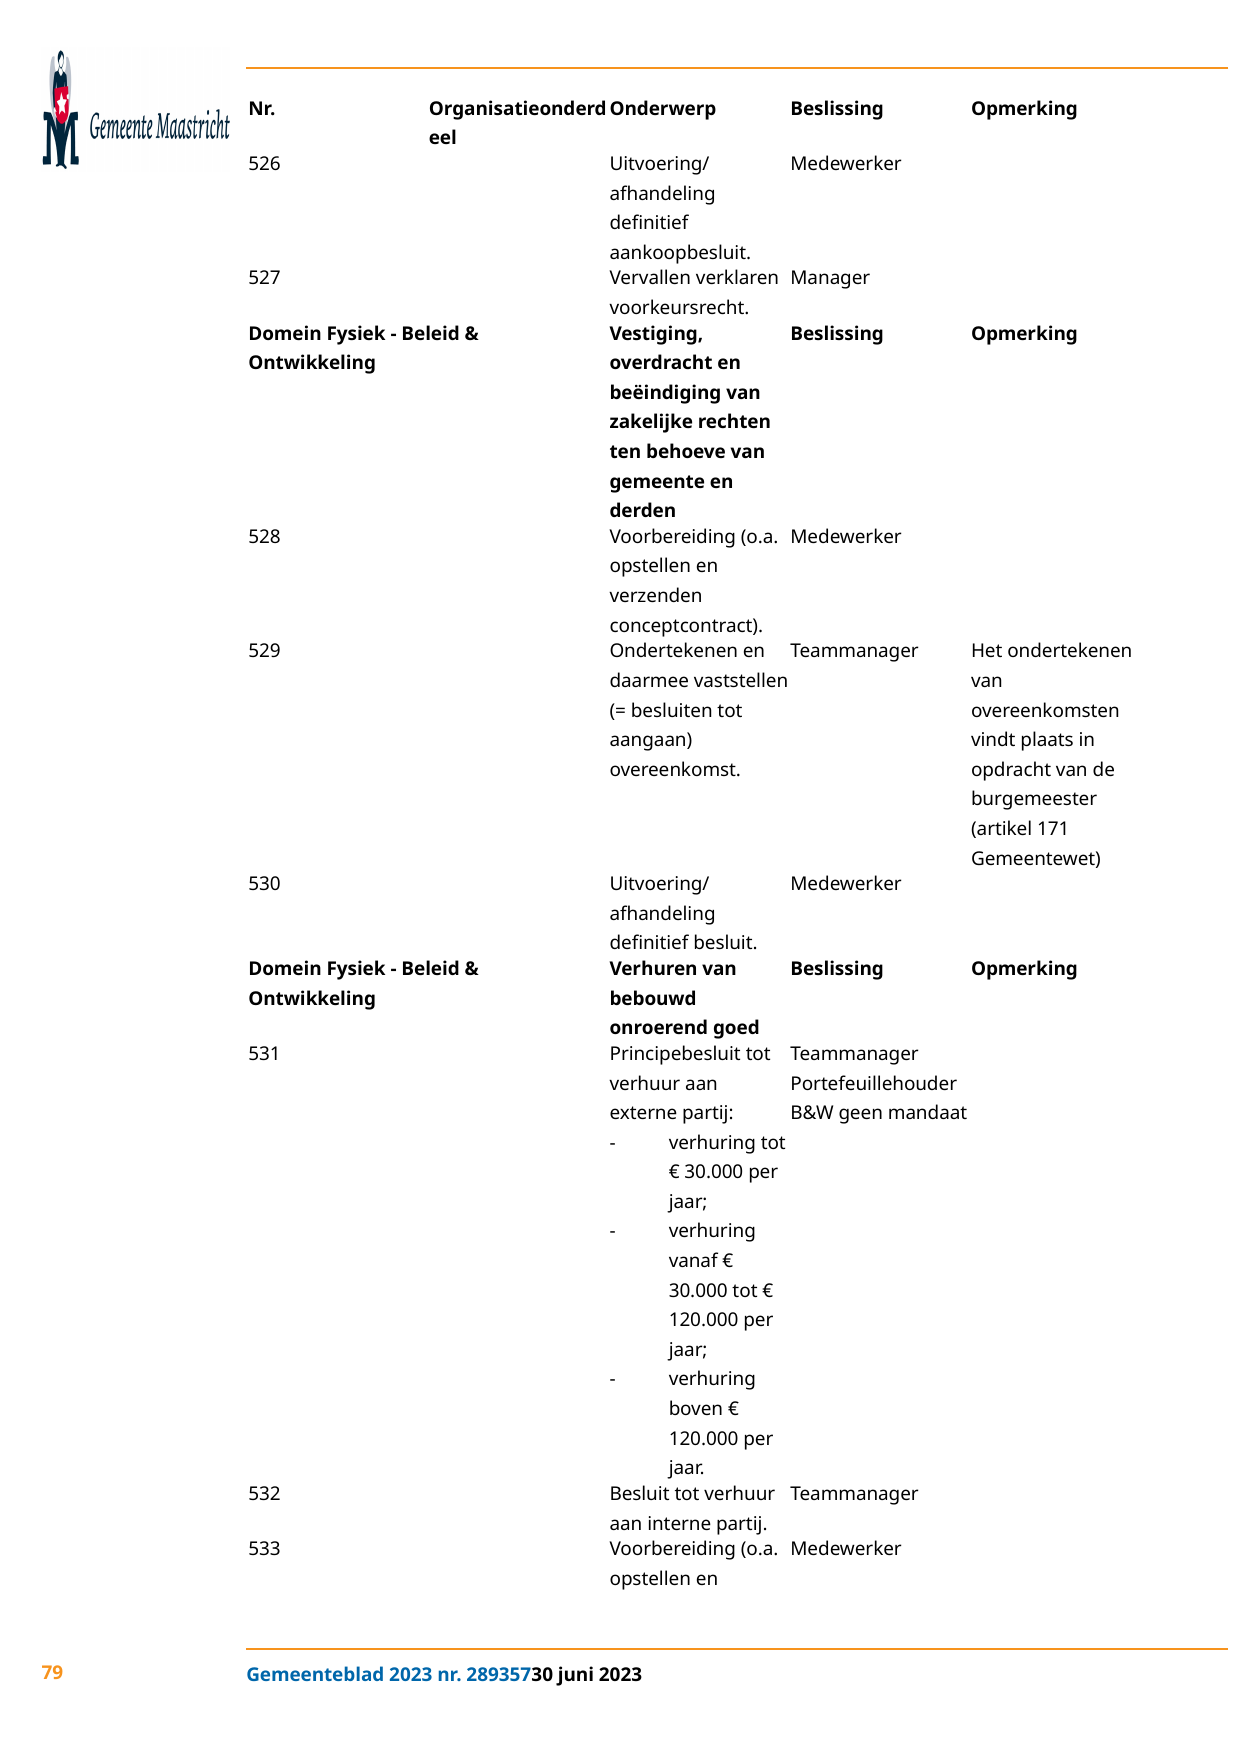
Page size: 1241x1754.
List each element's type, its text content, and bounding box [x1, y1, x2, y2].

table_cell Medewerker [790, 870, 971, 955]
table_cell Beslissing [790, 955, 971, 1040]
table_cell Beslissing [790, 320, 971, 523]
table_cell Voorbereiding (o.a. opstellen en [609, 1535, 790, 1591]
table_cell Manager [790, 265, 971, 320]
table_cell Verhuren van bebouwd onroerend goed [609, 955, 790, 1040]
table_cell Voorbereiding (o.a. opstellen en verzenden conceptcontract). [609, 523, 790, 638]
table_cell Ondertekenen en daarmee vaststellen (= besluiten tot aangaan) overeenkomst. [609, 638, 790, 870]
table_cell Teammanager [790, 1480, 971, 1535]
table_cell Teammanager [790, 638, 971, 870]
table_cell Vervallen verklaren voorkeursrecht. [609, 265, 790, 320]
table_cell Vestiging, overdracht en beëindiging van zakelijke rechten ten behoeve van gemeente en derden [609, 320, 790, 523]
table_cell Opmerking [971, 320, 1152, 523]
table_cell Besluit tot verhuur aan interne partij. [609, 1480, 790, 1535]
table_cell Uitvoering/afhandeling definitief aankoopbesluit. [609, 150, 790, 264]
table_cell [429, 265, 609, 320]
table_cell [971, 265, 1152, 320]
table_cell Medewerker [790, 150, 971, 264]
table_cell 532 [248, 1480, 429, 1535]
table_cell 531 [248, 1040, 429, 1480]
table_cell Medewerker [790, 523, 971, 638]
table_cell [429, 638, 609, 870]
table_cell [429, 150, 609, 264]
picture [41, 47, 231, 172]
table_cell [429, 870, 609, 955]
table_cell 530 [248, 870, 429, 955]
table_cell [971, 870, 1152, 955]
table_cell 526 [248, 150, 429, 264]
table_header Opmerking [971, 95, 1152, 150]
table_cell Principebesluit tot verhuur aan externe partij: verhuring tot € 30.000 per jaar; verhuring vanaf € 30.000 tot € 120.000 per jaar; verhuring boven € 120.000 per jaar. [609, 1040, 790, 1480]
table_cell [429, 1535, 609, 1591]
table_cell Domein Fysiek - Beleid & Ontwikkeling [248, 320, 609, 523]
table_header Organisatieonderdeel [429, 95, 609, 150]
table_cell [971, 1040, 1152, 1480]
table_cell Opmerking [971, 955, 1152, 1040]
table_header Nr. [248, 95, 429, 150]
table_cell [971, 523, 1152, 638]
table_cell Uitvoering/afhandeling definitief besluit. [609, 870, 790, 955]
table_cell [429, 1040, 609, 1480]
table_cell Het ondertekenen van overeenkomsten vindt plaats in opdracht van de burgemeester (artikel 171 Gemeentewet) [971, 638, 1152, 870]
table_cell [971, 1535, 1152, 1591]
table_cell [971, 150, 1152, 264]
table_cell [429, 523, 609, 638]
table_cell Domein Fysiek - Beleid & Ontwikkeling [248, 955, 609, 1040]
table_cell 533 [248, 1535, 429, 1591]
table_header Beslissing [790, 95, 971, 150]
table_cell Medewerker [790, 1535, 971, 1591]
table_cell Teammanager Portefeuillehouder B&W geen mandaat [790, 1040, 971, 1480]
table_header Onderwerp [609, 95, 790, 150]
table_cell [971, 1480, 1152, 1535]
table_cell 528 [248, 523, 429, 638]
table_cell 527 [248, 265, 429, 320]
table_cell [429, 1480, 609, 1535]
table_cell 529 [248, 638, 429, 870]
